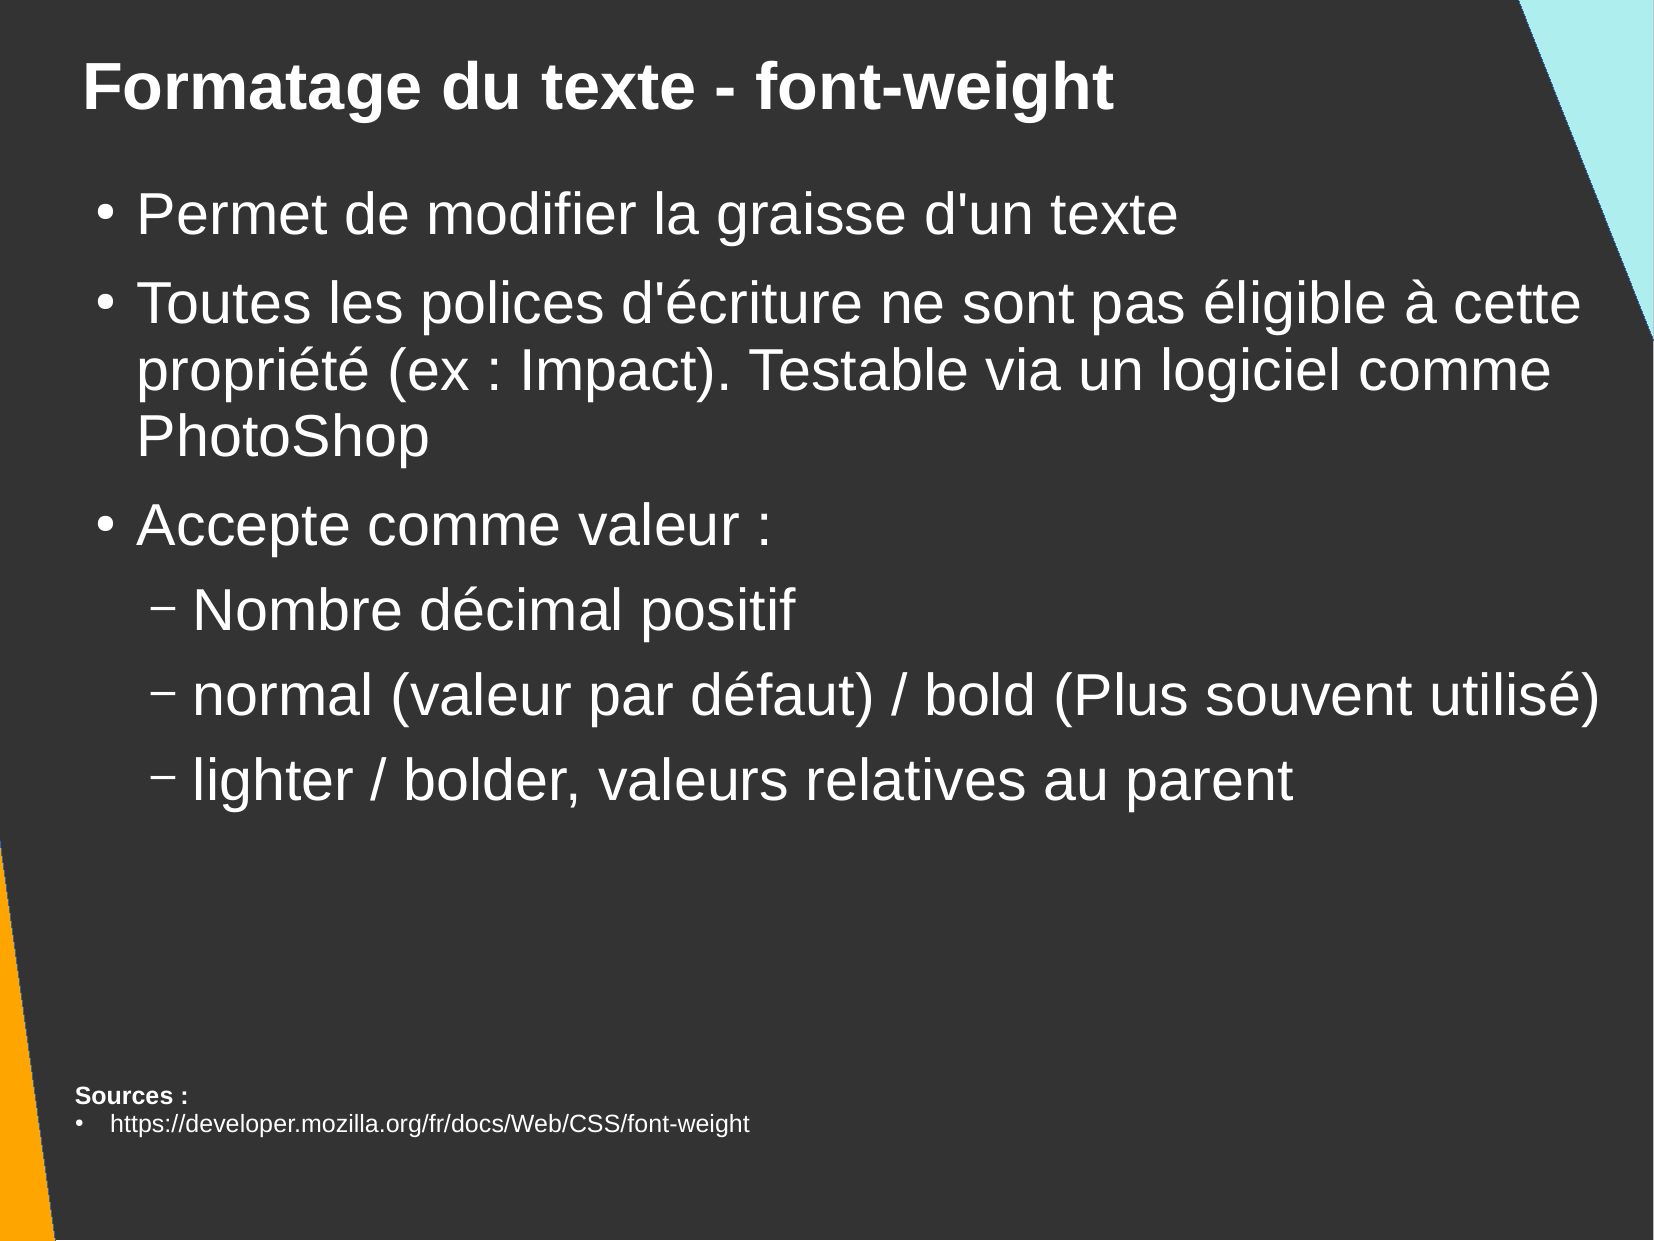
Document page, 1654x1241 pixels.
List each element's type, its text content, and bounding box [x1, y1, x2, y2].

text_box Sources : https://developer.mozilla.org/fr/docs/Web/CSS/font-weight [60, 1074, 1546, 1241]
text_box [0, 840, 56, 1241]
list Permet de modifier la graisse d'un texte Toutes les polices d'écriture ne sont pas éligible à cette propriété (ex : Impact). Testable via un logiciel comme PhotoShop Accepte comme valeur : Nombre décimal positif normal (valeur par défaut) / bold (Plus souvent utilisé) lighter / bolder, valeurs relatives au parent [80, 180, 1605, 827]
title Formatage du texte - font-weight [82, 49, 1571, 152]
text_box [1518, 0, 1654, 341]
